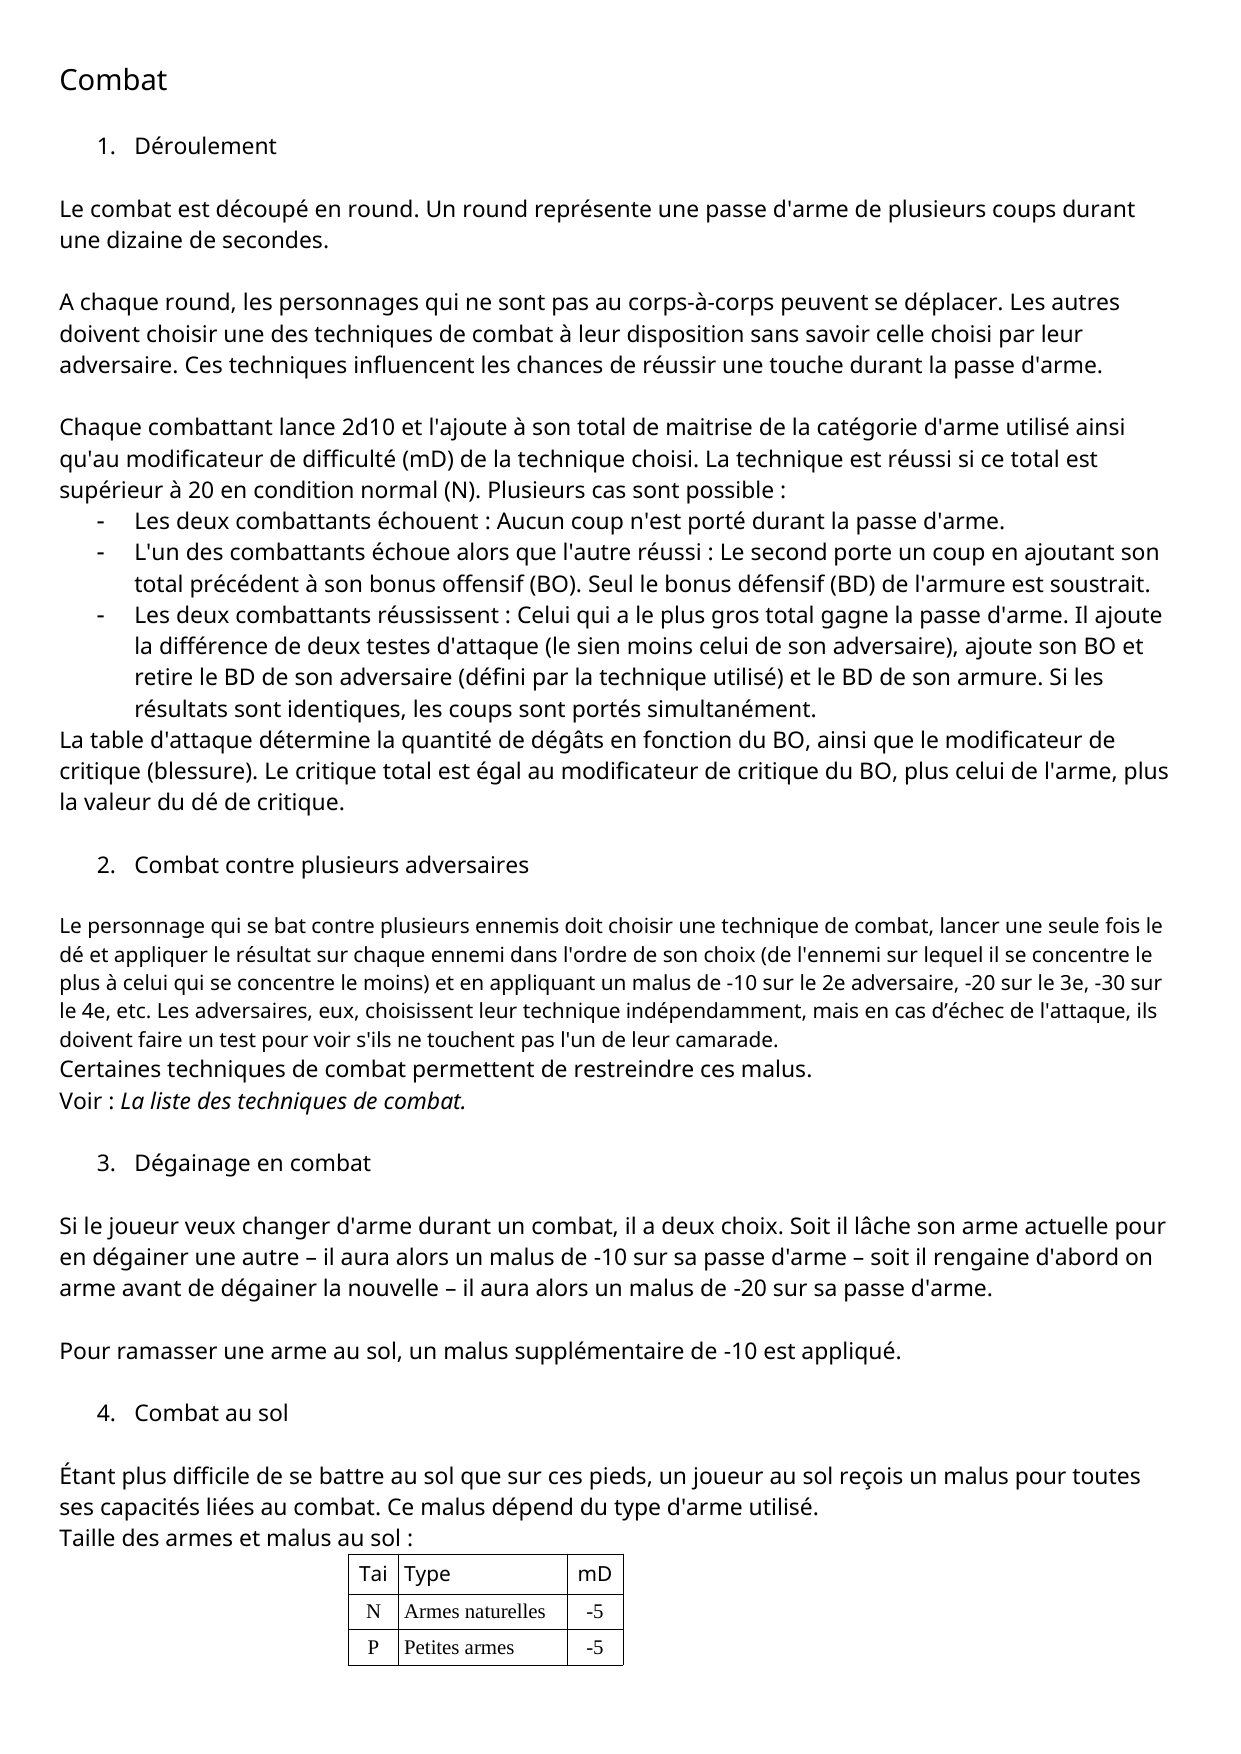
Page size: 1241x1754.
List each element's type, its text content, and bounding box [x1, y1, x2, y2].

list Combat contre plusieurs adversaires [97, 849, 1181, 880]
list Dégainage en combat [97, 1147, 1181, 1178]
list Les deux combattants échouent : Aucun coup n'est porté durant la passe d'arme. [97, 505, 1181, 536]
text La table d'attaque détermine la quantité de dégâts en fonction du BO, ainsi que le modificateur de critique (blessure). Le critique total est égal au modificateur de critique du BO, plus celui de l'arme, plus la valeur du dé de critique. [59, 724, 1181, 817]
list L'un des combattants échoue alors que l'autre réussi : Le second porte un coup en ajoutant son total précédent à son bonus offensif (BO). Seul le bonus défensif (BD) de l'armure est soustrait. [97, 536, 1181, 599]
text A chaque round, les personnages qui ne sont pas au corps-à-corps peuvent se déplacer. Les autres doivent choisir une des techniques de combat à leur disposition sans savoir celle choisi par leur adversaire. Ces techniques influencent les chances de réussir une touche durant la passe d'arme. [59, 286, 1181, 380]
text Le personnage qui se bat contre plusieurs ennemis doit choisir une technique de combat, lancer une seule fois le dé et appliquer le résultat sur chaque ennemi dans l'ordre de son choix (de l'ennemi sur lequel il se concentre le plus à celui qui se concentre le moins) et en appliquant un malus de -10 sur le 2e adversaire, -20 sur le 3e, -30 sur le 4e, etc. Les adversaires, eux, choisissent leur technique indépendamment, mais en cas d’échec de l'attaque, ils doivent faire un test pour voir s'ils ne touchent pas l'un de leur camarade. [59, 911, 1181, 1053]
table_cell Petites armes [399, 1630, 567, 1665]
text Chaque combattant lance 2d10 et l'ajoute à son total de maitrise de la catégorie d'arme utilisé ainsi qu'au modificateur de difficulté (mD) de la technique choisi. La technique est réussi si ce total est supérieur à 20 en condition normal (N). Plusieurs cas sont possible : [59, 411, 1181, 505]
list Combat au sol [97, 1397, 1181, 1428]
table_cell N [349, 1595, 398, 1629]
text Certaines techniques de combat permettent de restreindre ces malus. [59, 1053, 1181, 1085]
text Taille des armes et malus au sol : [59, 1522, 1181, 1553]
list Déroulement [97, 130, 1181, 161]
text Si le joueur veux changer d'arme durant un combat, il a deux choix. Soit il lâche son arme actuelle pour en dégainer une autre – il aura alors un malus de -10 sur sa passe d'arme – soit il rengaine d'abord on arme avant de dégainer la nouvelle – il aura alors un malus de -20 sur sa passe d'arme. [59, 1210, 1181, 1303]
table_cell -5 [568, 1595, 623, 1629]
text Voir : La liste des techniques de combat. [59, 1085, 1181, 1116]
table_cell -5 [568, 1630, 623, 1665]
text Combat [59, 59, 1181, 99]
text Pour ramasser une arme au sol, un malus supplémentaire de -10 est appliqué. [59, 1335, 1181, 1366]
table_header Type [399, 1555, 567, 1593]
table_cell P [349, 1630, 398, 1665]
list Les deux combattants réussissent : Celui qui a le plus gros total gagne la passe d'arme. Il ajoute la différence de deux testes d'attaque (le sien moins celui de son adversaire), ajoute son BO et retire le BD de son adversaire (défini par la technique utilisé) et le BD de son armure. Si les résultats sont identiques, les coups sont portés simultanément. [97, 599, 1181, 724]
table_header mD [568, 1555, 623, 1593]
text Le combat est découpé en round. Un round représente une passe d'arme de plusieurs coups durant une dizaine de secondes. [59, 192, 1181, 255]
table_header Tai [349, 1555, 398, 1593]
text Étant plus difficile de se battre au sol que sur ces pieds, un joueur au sol reçois un malus pour toutes ses capacités liées au combat. Ce malus dépend du type d'arme utilisé. [59, 1460, 1181, 1522]
table_cell Armes naturelles [399, 1595, 567, 1629]
